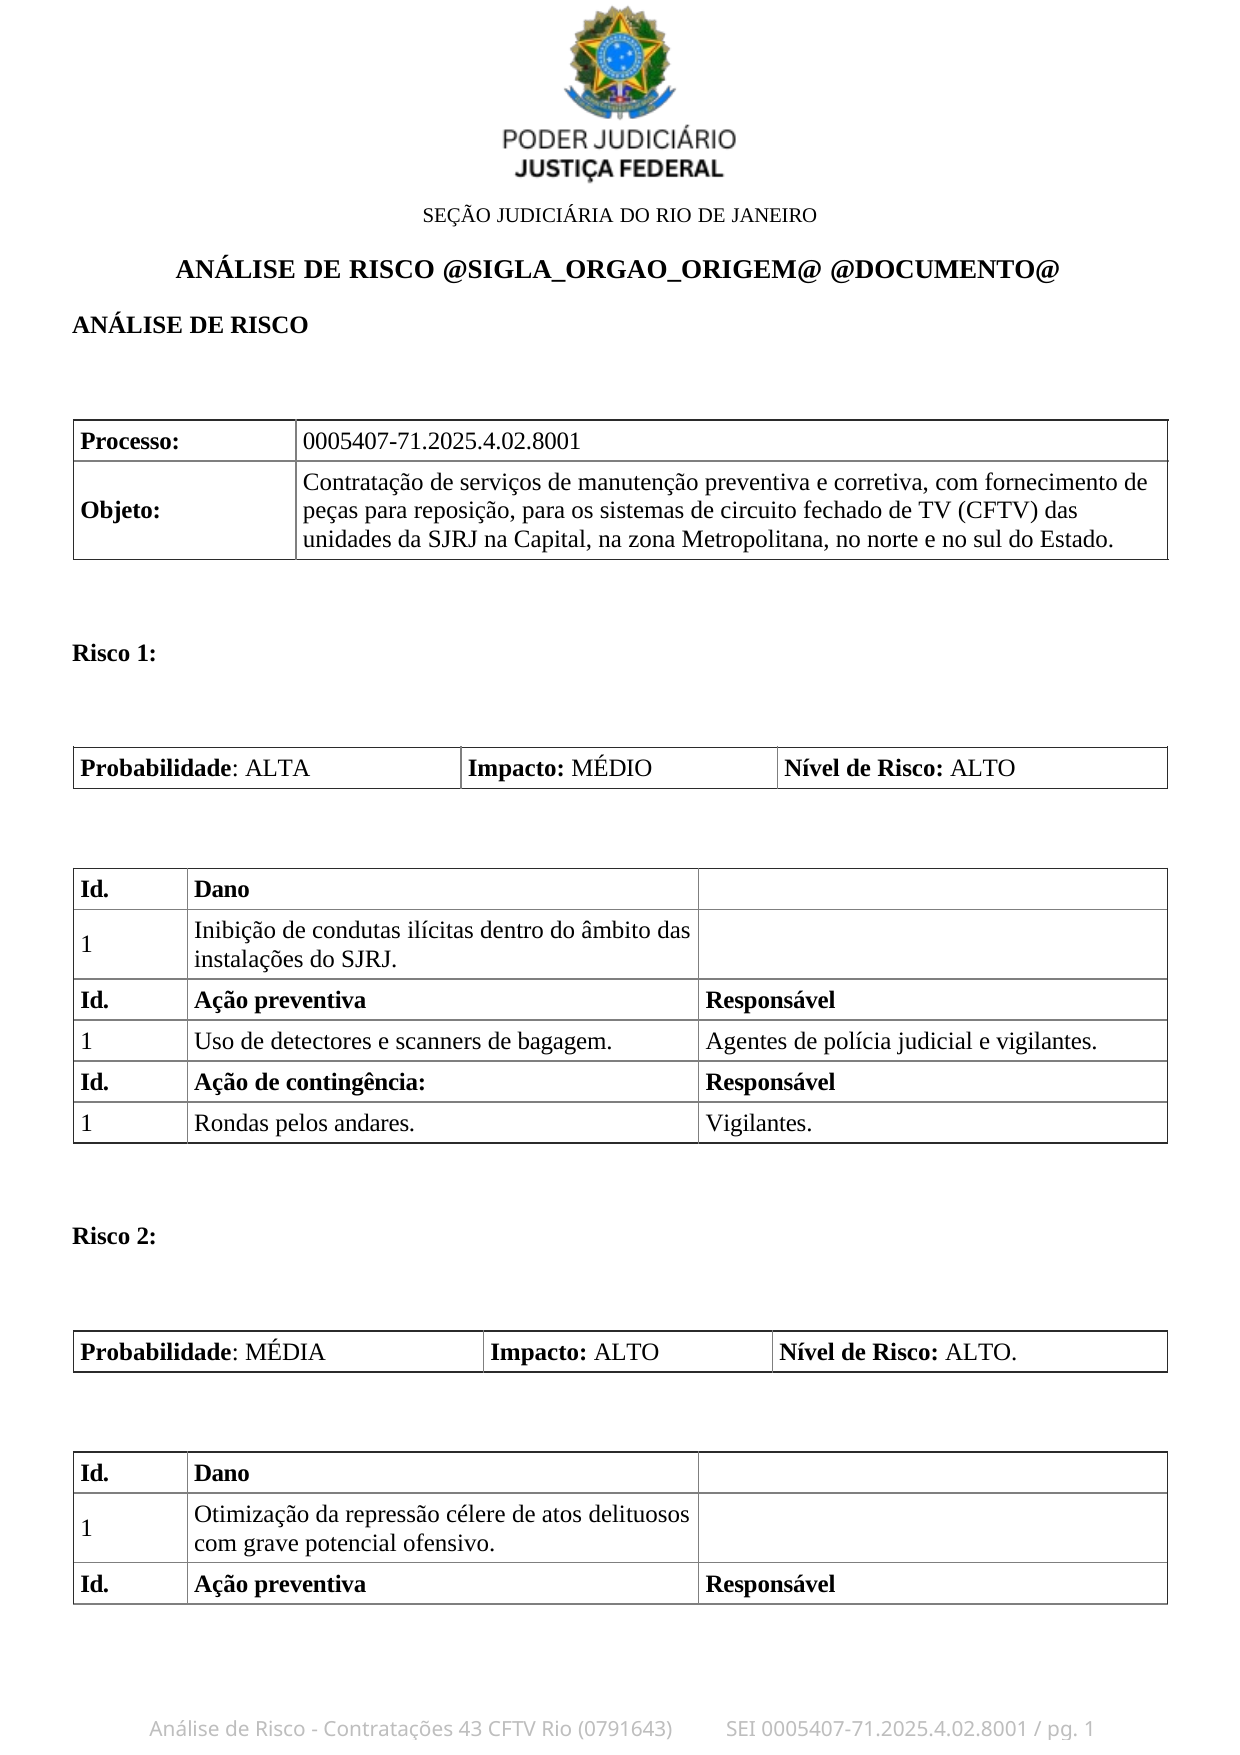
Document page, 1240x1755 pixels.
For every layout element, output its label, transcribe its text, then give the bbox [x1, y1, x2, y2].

table_header Id. [74, 1453, 187, 1492]
table_header Dano [188, 869, 698, 909]
table_cell Vigilantes. [699, 1103, 1167, 1142]
table_cell Ação de contingência: [188, 1062, 698, 1101]
table_cell Id. [74, 1062, 187, 1101]
table_cell Responsável [699, 1563, 1167, 1603]
table_cell 1 [74, 1021, 187, 1060]
table_cell Objeto: [74, 462, 295, 558]
table_header [699, 1453, 1167, 1492]
table_header 0005407-71.2025.4.02.8001 [297, 421, 1167, 460]
text SEÇÃO JUDICIÁRIA DO RIO DE JANEIRO [59, 203, 1181, 227]
table_cell Ação preventiva [188, 1563, 698, 1603]
table_cell Ação preventiva [188, 980, 698, 1019]
table_header Nível de Risco: ALTO. [773, 1332, 1167, 1371]
subtitle ANÁLISE DE RISCO @SIGLA_ORGAO_ORIGEM@ @DOCUMENTO@ [59, 253, 1177, 285]
table_cell 1 [74, 1494, 187, 1562]
table_cell 1 [74, 1103, 187, 1142]
table_cell Uso de detectores e scanners de bagagem. [188, 1021, 698, 1060]
table_cell Responsável [699, 1062, 1167, 1101]
table_cell [699, 1494, 1167, 1562]
table_header Dano [188, 1453, 698, 1492]
text Risco 1: [72, 638, 1181, 666]
table_header [699, 869, 1167, 909]
table_header Probabilidade: MÉDIA [74, 1332, 483, 1371]
table_cell Id. [74, 980, 187, 1019]
table_header Id. [74, 869, 187, 909]
table_header Nível de Risco: ALTO [778, 748, 1167, 787]
table_cell Inibição de condutas ilícitas dentro do âmbito das instalações do SJRJ. [188, 910, 698, 978]
table_header Probabilidade: ALTA [74, 748, 460, 787]
table_cell Contratação de serviços de manutenção preventiva e corretiva, com fornecimento de peças para reposição, para os sistemas de circuito fechado de TV (CFTV) das unidades da SJRJ na Capital, na zona Metropolitana, no norte e no sul do Estado. [297, 462, 1167, 558]
table_cell Rondas pelos andares. [188, 1103, 698, 1142]
table_cell [699, 910, 1167, 978]
table_header Impacto: ALTO [484, 1332, 772, 1371]
subtitle ANÁLISE DE RISCO [72, 311, 1181, 339]
table_cell Agentes de polícia judicial e vigilantes. [699, 1021, 1167, 1060]
table_header Impacto: MÉDIO [462, 748, 777, 787]
table_cell Id. [74, 1563, 187, 1603]
table_cell Otimização da repressão célere de atos delituosos com grave potencial ofensivo. [188, 1494, 698, 1562]
table_header Processo: [74, 421, 295, 460]
table_cell Responsável [699, 980, 1167, 1019]
text Risco 2: [72, 1221, 1181, 1250]
table_cell 1 [74, 910, 187, 978]
